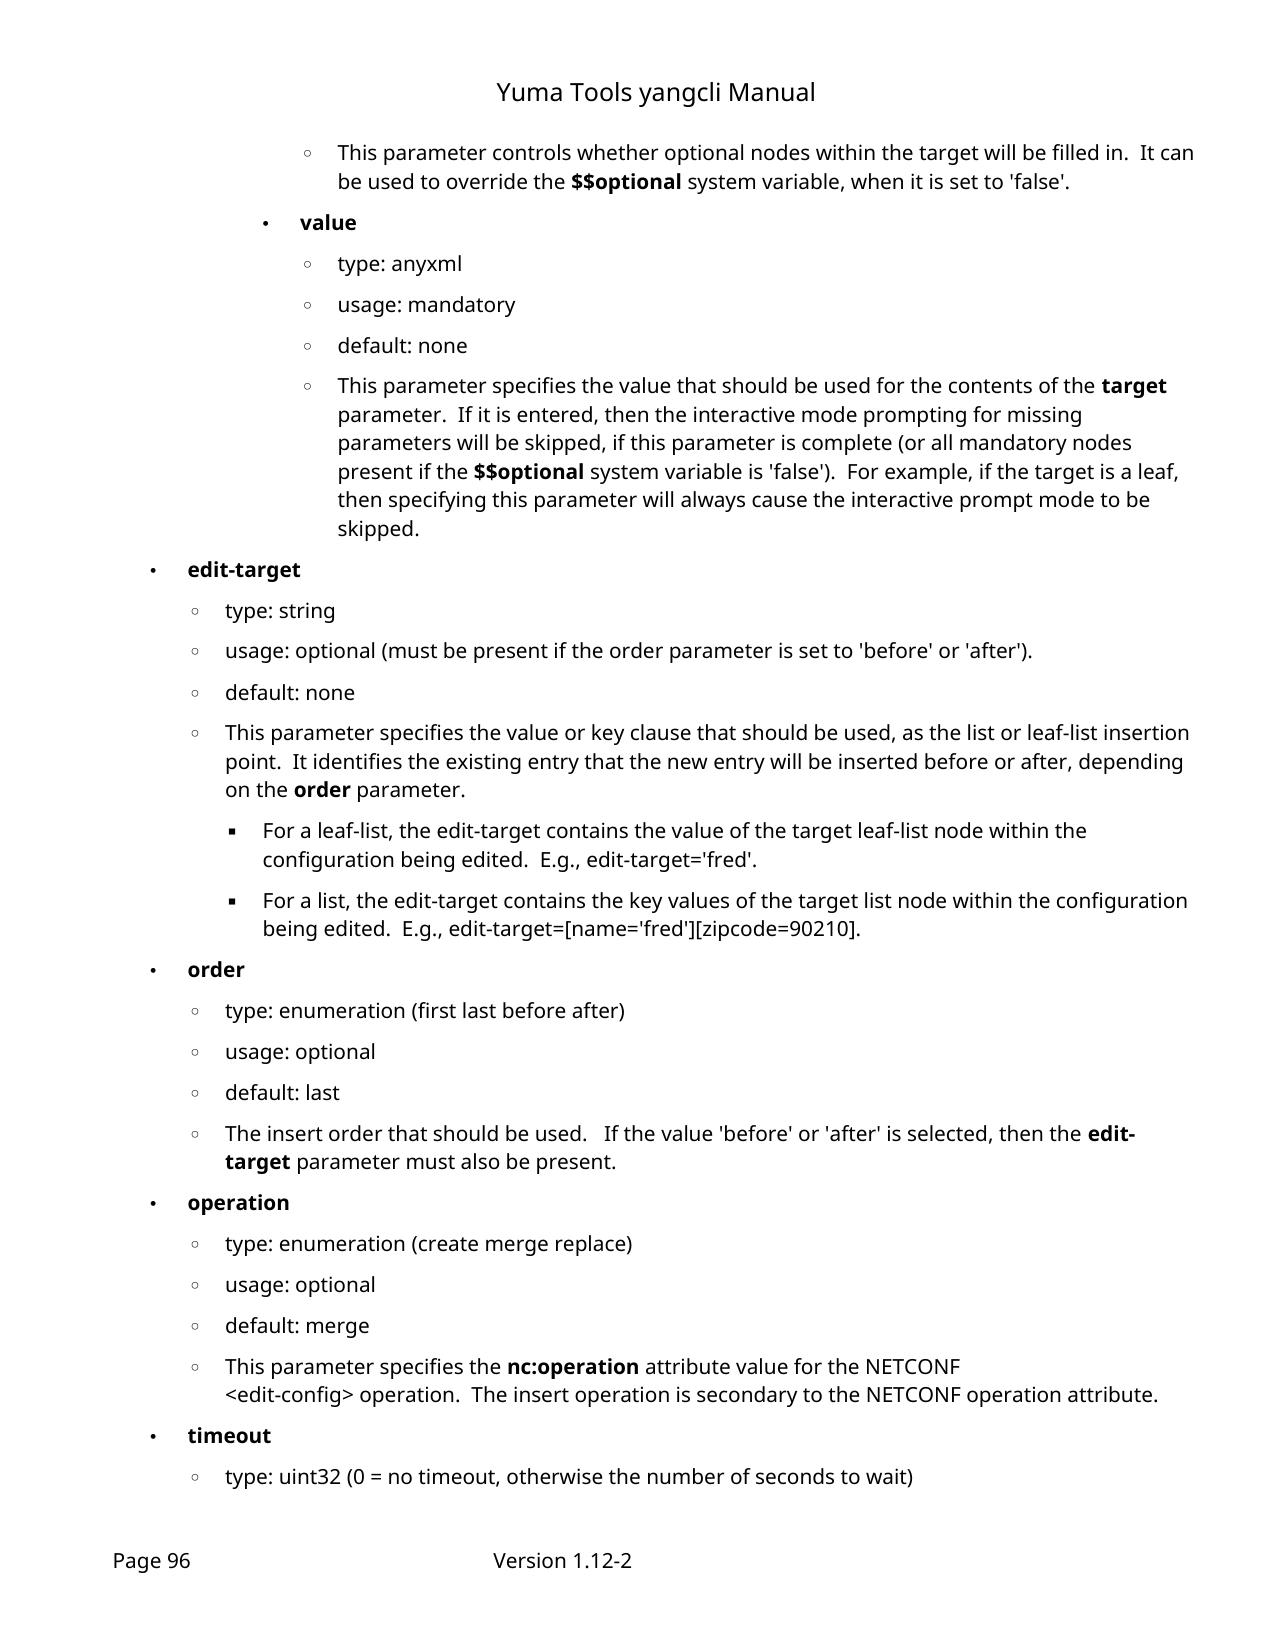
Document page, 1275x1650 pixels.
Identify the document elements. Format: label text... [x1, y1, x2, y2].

list type: uint32 (0 = no timeout, otherwise the number of seconds to wait) [187, 1462, 1200, 1491]
list The insert order that should be used. If the value 'before' or 'after' is selected, then the edit-target parameter must also be present. [187, 1119, 1200, 1176]
list default: none [300, 331, 1200, 359]
list operation [150, 1188, 1200, 1217]
list edit-target [150, 555, 1200, 583]
list type: string [187, 596, 1200, 624]
list For a list, the edit-target contains the key values of the target list node within the configuration being edited. E.g., edit-target=[name='fred'][zipcode=90210]. [225, 886, 1200, 943]
list timeout [150, 1421, 1200, 1450]
list This parameter specifies the nc:operation attribute value for the NETCONF <edit-config> operation. The insert operation is secondary to the NETCONF operation attribute. [187, 1352, 1200, 1409]
list value [262, 208, 1200, 236]
list default: merge [187, 1311, 1200, 1339]
list usage: mandatory [300, 290, 1200, 318]
list This parameter specifies the value that should be used for the contents of the target parameter. If it is entered, then the interactive mode prompting for missing parameters will be skipped, if this parameter is complete (or all mandatory nodes present if the $$optional system variable is 'false'). For example, if the target is a leaf, then specifying this parameter will always cause the interactive prompt mode to be skipped. [300, 372, 1200, 542]
list type: anyxml [300, 249, 1200, 277]
list type: enumeration (create merge replace) [187, 1229, 1200, 1258]
list type: enumeration (first last before after) [187, 996, 1200, 1024]
list For a leaf-list, the edit-target contains the value of the target leaf-list node within the configuration being edited. E.g., edit-target='fred'. [225, 816, 1200, 873]
list usage: optional (must be present if the order parameter is set to 'before' or 'after'). [187, 637, 1200, 665]
list usage: optional [187, 1270, 1200, 1298]
list default: none [187, 678, 1200, 706]
list usage: optional [187, 1037, 1200, 1065]
list This parameter specifies the value or key clause that should be used, as the list or leaf-list insertion point. It identifies the existing entry that the new entry will be inserted before or after, depending on the order parameter. [187, 718, 1200, 804]
list default: last [187, 1078, 1200, 1106]
list This parameter controls whether optional nodes within the target will be filled in. It can be used to override the $$optional system variable, when it is set to 'false'. [300, 138, 1200, 195]
list order [150, 955, 1200, 983]
